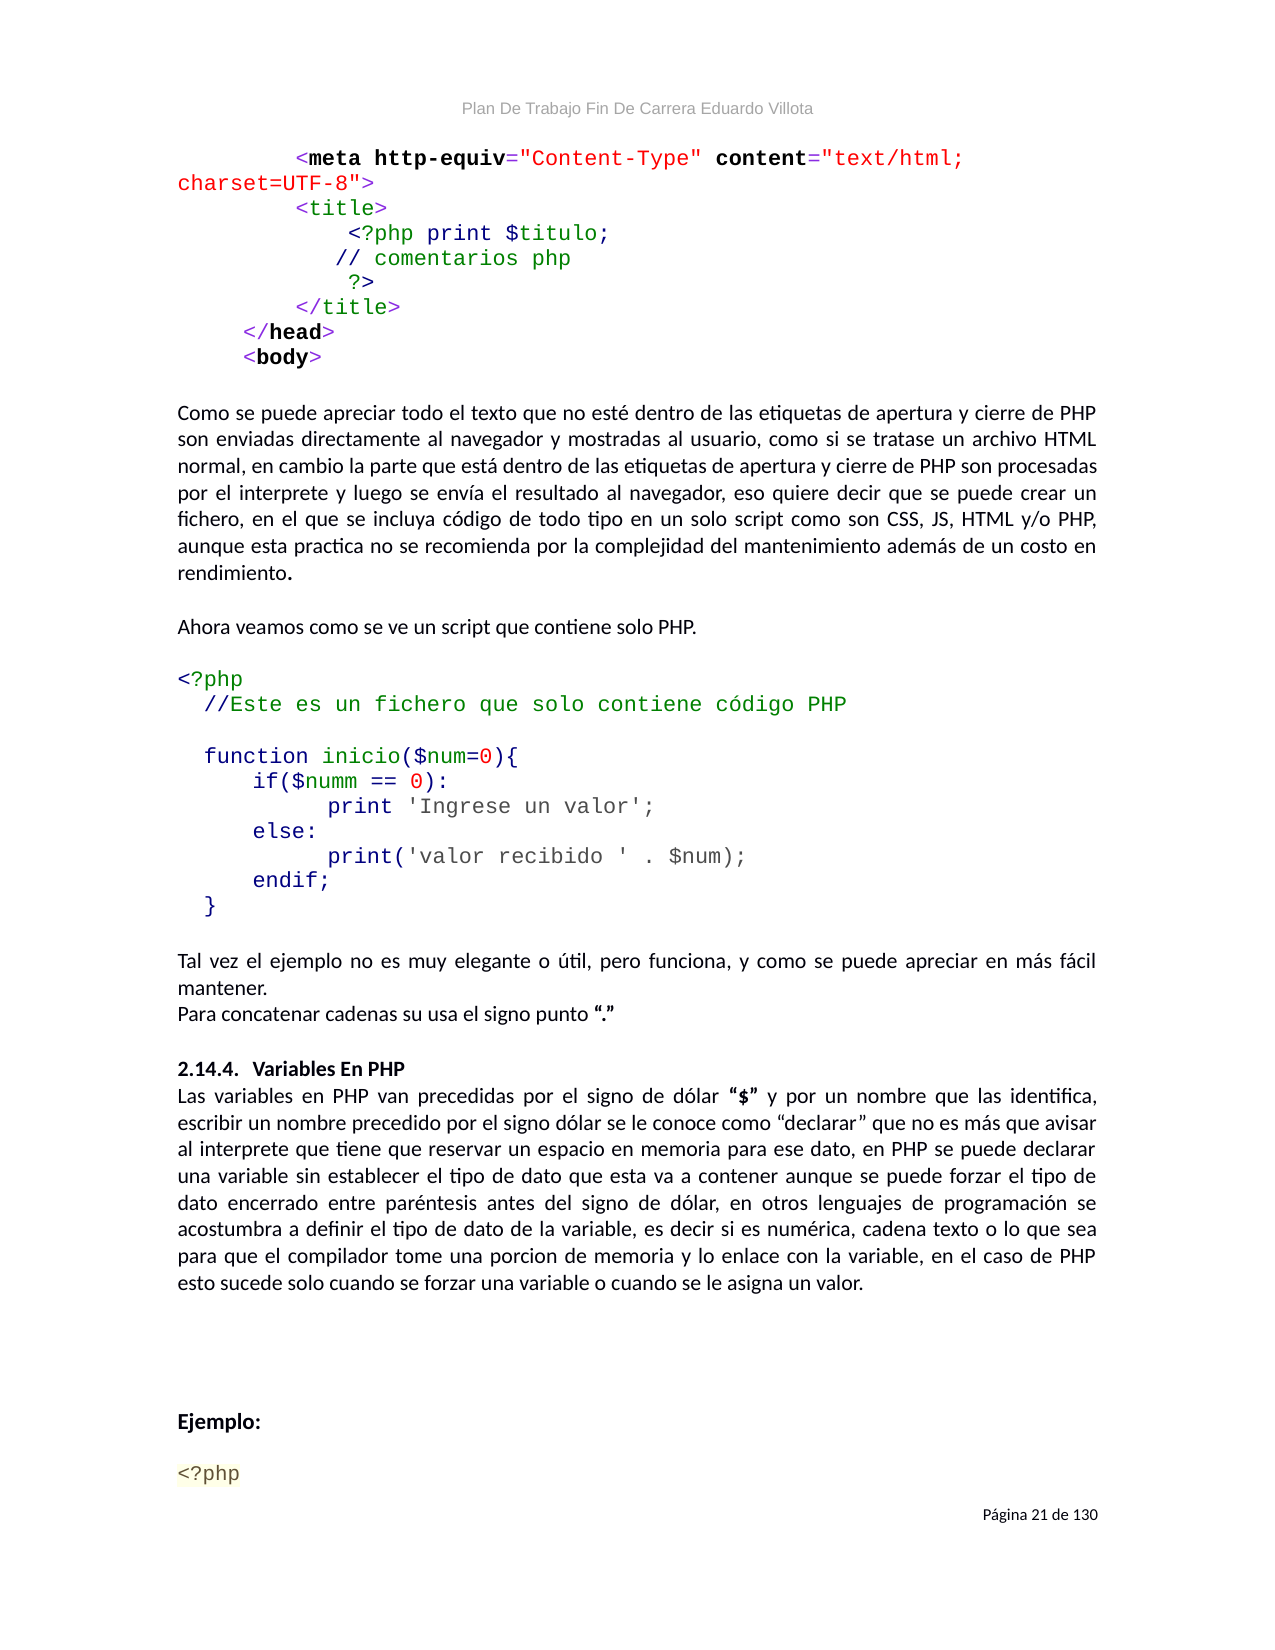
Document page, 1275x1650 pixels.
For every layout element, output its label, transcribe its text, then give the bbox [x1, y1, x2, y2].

text Para concatenar cadenas su usa el signo punto “.” [177, 1001, 1098, 1027]
text <?php [177, 668, 1098, 693]
text <title> [177, 197, 1098, 222]
text print 'Ingrese un valor'; [177, 795, 1098, 820]
text print('valor recibido ' . $num); [177, 845, 1098, 870]
text Ahora veamos como se ve un script que contiene solo PHP. [177, 613, 1098, 640]
text Tal vez el ejemplo no es muy elegante o útil, pero funciona, y como se puede apreciar en más fácil mantener. [177, 947, 1098, 1001]
text <?php [177, 1463, 1098, 1487]
text } [177, 894, 1098, 919]
text Como se puede apreciar todo el texto que no esté dentro de las etiquetas de apertura y cierre de PHP son enviadas directamente al navegador y mostradas al usuario, como si se tratase un archivo HTML normal, en cambio la parte que está dentro de las etiquetas de apertura y cierre de PHP son procesadas por el interprete y luego se envía el resultado al navegador, eso quiere decir que se puede crear un fichero, en el que se incluya código de todo tipo en un solo script como son CSS, JS, HTML y/o PHP, aunque esta practica no se recomienda por la complejidad del mantenimiento además de un costo en rendimiento. [177, 399, 1098, 585]
text else: [177, 820, 1098, 845]
text 2.14.4. Variables En PHP [177, 1055, 1098, 1082]
text </title> [177, 296, 1098, 321]
text Ejemplo: [177, 1407, 1098, 1435]
text if($numm == 0): [177, 771, 1098, 795]
text </head> [177, 321, 1098, 346]
text //Este es un fichero que solo contiene código PHP [177, 693, 1098, 718]
text Las variables en PHP van precedidas por el signo de dólar “$” y por un nombre que las identifica, escribir un nombre precedido por el signo dólar se le conoce como “declarar” que no es más que avisar al interprete que tiene que reservar un espacio en memoria para ese dato, en PHP se puede declarar una variable sin establecer el tipo de dato que esta va a contener aunque se puede forzar el tipo de dato encerrado entre paréntesis antes del signo de dólar, en otros lenguajes de programación se acostumbra a definir el tipo de dato de la variable, es decir si es numérica, cadena texto o lo que sea para que el compilador tome una porcion de memoria y lo enlace con la variable, en el caso de PHP esto sucede solo cuando se forzar una variable o cuando se le asigna un valor. [177, 1082, 1098, 1295]
text // comentarios php [177, 247, 1098, 272]
text ?> [177, 272, 1098, 296]
text <?php print $titulo; [177, 222, 1098, 247]
text <meta http-equiv="Content-Type" content="text/html; charset=UTF-8"> [177, 148, 1098, 197]
text function inicio($num=0){ [177, 746, 1098, 771]
text <body> [177, 346, 1098, 371]
text endif; [177, 870, 1098, 894]
